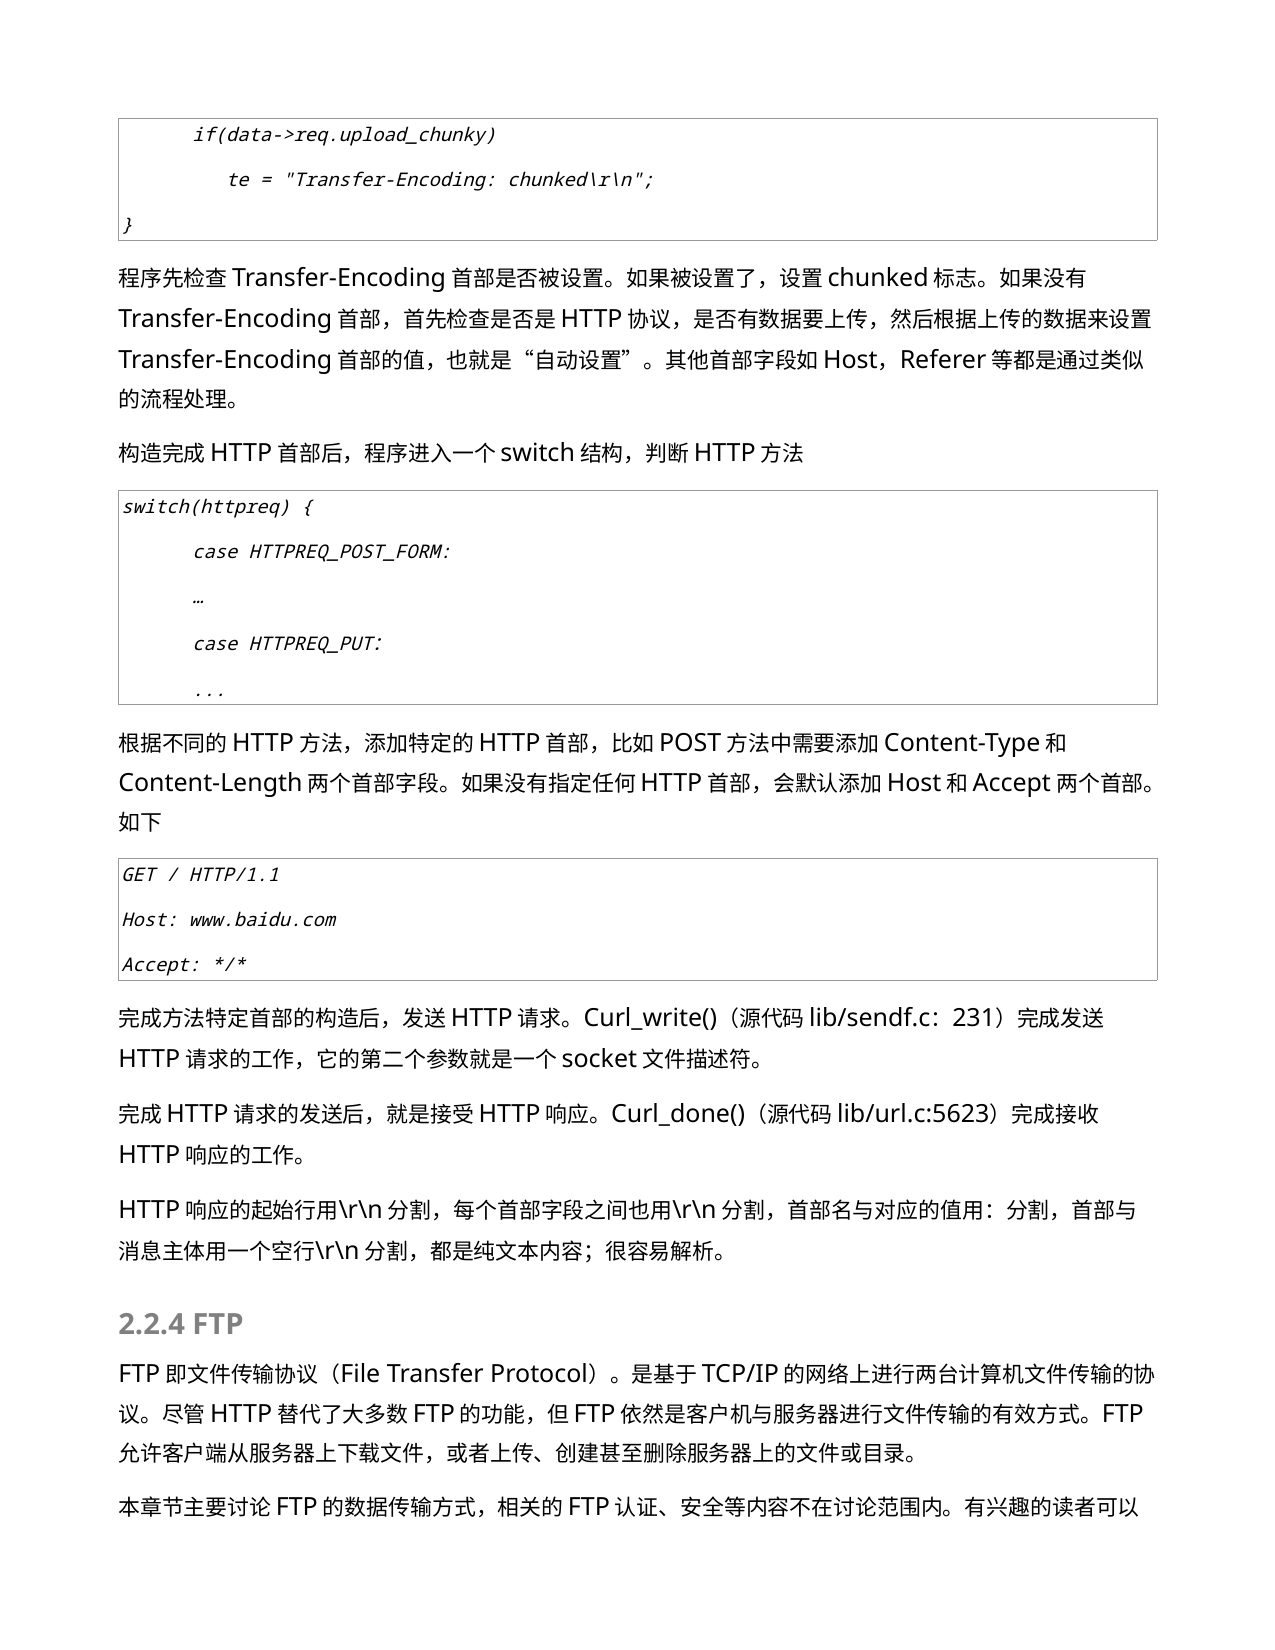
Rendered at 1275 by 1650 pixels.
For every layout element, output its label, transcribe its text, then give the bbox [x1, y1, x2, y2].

text case HTTPREQ_POST_FORM: [119, 535, 1157, 564]
text 本章节主要讨论FTP的数据传输方式，相关的FTP认证、安全等内容不在讨论范围内。有兴趣的读者可以 [118, 1489, 1157, 1523]
text if(data->req.upload_chunky) [119, 119, 1157, 147]
subtitle 2.2.4 FTP [118, 1303, 1157, 1343]
text } [119, 208, 1157, 240]
text 根据不同的HTTP方法，添加特定的HTTP首部，比如POST方法中需要添加Content-Type和Content-Length两个首部字段。如果没有指定任何HTTP首部，会默认添加Host和Accept两个首部。如下 [118, 724, 1157, 837]
text 构造完成HTTP首部后，程序进入一个switch结构，判断HTTP方法 [118, 434, 1157, 468]
text FTP即文件传输协议（File Transfer Protocol）。是基于TCP/IP的网络上进行两台计算机文件传输的协议。尽管HTTP替代了大多数FTP的功能，但FTP依然是客户机与服务器进行文件传输的有效方式。FTP允许客户端从服务器上下载文件，或者上传、创建甚至删除服务器上的文件或目录。 [118, 1355, 1157, 1468]
text Host: www.baidu.com [119, 903, 1157, 932]
text te = "Transfer-Encoding: chunked\r\n"; [119, 163, 1157, 192]
text HTTP响应的起始行用\r\n分割，每个首部字段之间也用\r\n分割，首部名与对应的值用：分割，首部与消息主体用一个空行\r\n分割，都是纯文本内容；很容易解析。 [118, 1192, 1157, 1267]
text ... [119, 673, 1157, 704]
text case HTTPREQ_PUT： [119, 626, 1157, 656]
text 完成HTTP请求的发送后，就是接受HTTP响应。Curl_done()（源代码lib/url.c:5623）完成接收HTTP响应的工作。 [118, 1096, 1157, 1171]
text GET / HTTP/1.1 [119, 859, 1157, 886]
text … [119, 580, 1157, 609]
text Accept: */* [119, 948, 1157, 980]
text 程序先检查Transfer-Encoding首部是否被设置。如果被设置了，设置chunked标志。如果没有Transfer-Encoding首部，首先检查是否是HTTP协议，是否有数据要上传，然后根据上传的数据来设置Transfer-Encoding首部的值，也就是“自动设置”。其他首部字段如Host，Referer等都是通过类似的流程处理。 [118, 260, 1157, 414]
text 完成方法特定首部的构造后，发送HTTP请求。Curl_write()（源代码lib/sendf.c：231）完成发送HTTP请求的工作，它的第二个参数就是一个socket文件描述符。 [118, 1000, 1157, 1074]
text switch(httpreq) { [119, 491, 1157, 518]
